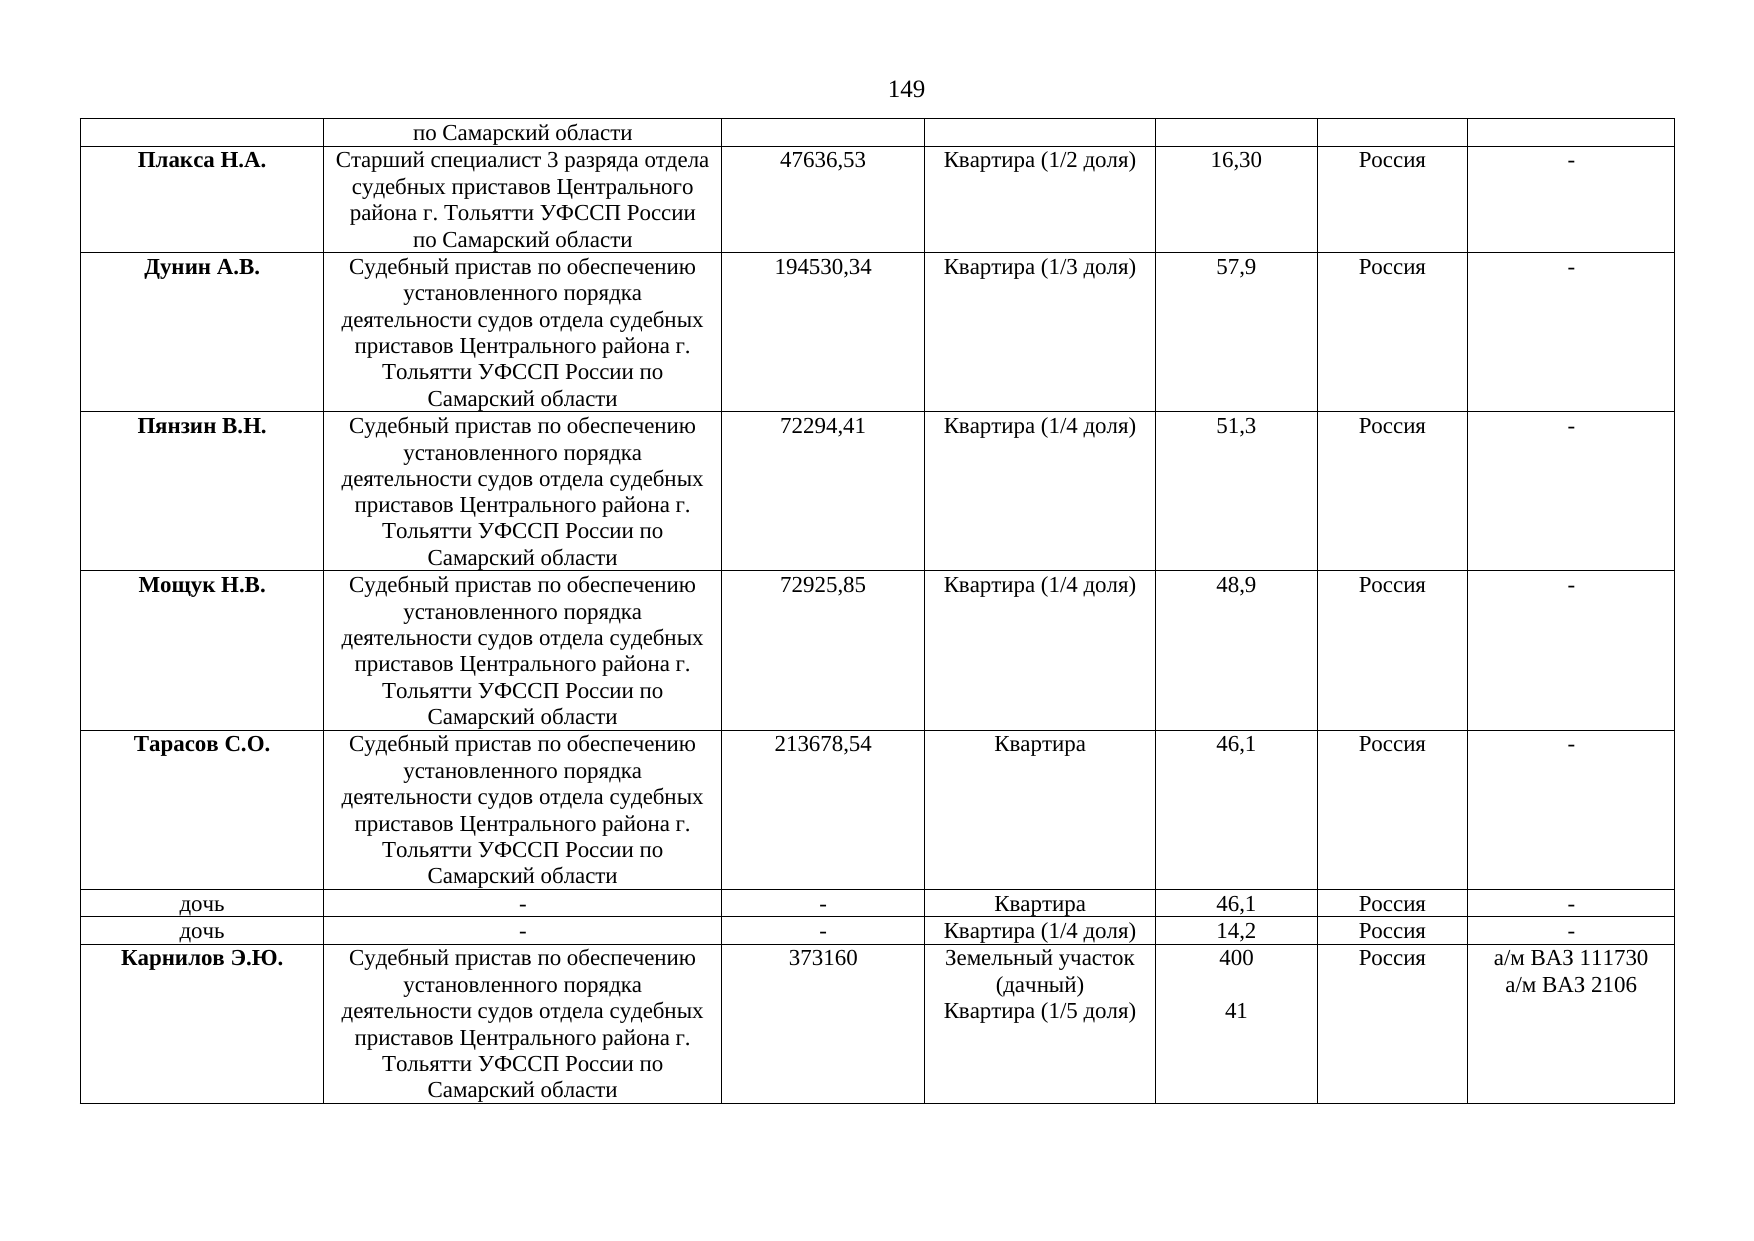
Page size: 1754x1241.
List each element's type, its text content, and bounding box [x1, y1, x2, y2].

table_cell 213678,54 [722, 731, 924, 889]
table_cell Пянзин В.Н. [81, 412, 323, 570]
table_cell Судебный пристав по обеспечению установленного порядка деятельности судов отдела судебных приставов Центрального района г. Тольятти УФССП России по Самарский области [324, 945, 721, 1103]
table_cell Судебный пристав по обеспечению установленного порядка деятельности судов отдела судебных приставов Центрального района г. Тольятти УФССП России по Самарский области [324, 731, 721, 889]
table_cell дочь [81, 890, 323, 916]
table_cell - [1468, 412, 1674, 570]
table_cell а/м ВАЗ 111730 а/м ВАЗ 2106 [1468, 945, 1674, 1103]
table_cell - [324, 917, 721, 943]
table_cell - [722, 917, 924, 943]
table_cell Судебный пристав по обеспечению установленного порядка деятельности судов отдела судебных приставов Центрального района г. Тольятти УФССП России по Самарский области [324, 571, 721, 729]
table_cell 48,9 [1156, 571, 1317, 729]
table_cell Дунин А.В. [81, 253, 323, 411]
table_cell Мощук Н.В. [81, 571, 323, 729]
table_cell 72925,85 [722, 571, 924, 729]
table_cell - [1468, 917, 1674, 943]
table_cell Россия [1318, 571, 1467, 729]
table_cell Россия [1318, 147, 1467, 252]
table_cell Квартира (1/2 доля) [925, 147, 1155, 252]
table_cell Россия [1318, 917, 1467, 943]
table_cell Тарасов С.О. [81, 731, 323, 889]
table_cell по Самарский области [324, 119, 721, 146]
table_cell Карнилов Э.Ю. [81, 945, 323, 1103]
table_cell 47636,53 [722, 147, 924, 252]
table_cell дочь [81, 917, 323, 943]
table_cell Квартира (1/3 доля) [925, 253, 1155, 411]
table_cell 400 41 [1156, 945, 1317, 1103]
table_cell 46,1 [1156, 890, 1317, 916]
table_cell - [324, 890, 721, 916]
table_cell [81, 119, 323, 146]
table_cell Квартира (1/4 доля) [925, 412, 1155, 570]
table_cell 72294,41 [722, 412, 924, 570]
table_cell [1156, 119, 1317, 146]
table_cell Россия [1318, 412, 1467, 570]
table_cell Квартира [925, 890, 1155, 916]
table_cell Судебный пристав по обеспечению установленного порядка деятельности судов отдела судебных приставов Центрального района г. Тольятти УФССП России по Самарский области [324, 412, 721, 570]
table_cell 16,30 [1156, 147, 1317, 252]
table_cell - [1468, 890, 1674, 916]
table_cell Россия [1318, 253, 1467, 411]
table_cell 14,2 [1156, 917, 1317, 943]
table_cell [925, 119, 1155, 146]
table_cell Земельный участок (дачный) Квартира (1/5 доля) [925, 945, 1155, 1103]
table_cell - [1468, 731, 1674, 889]
table_cell - [1468, 119, 1674, 146]
table_cell 194530,34 [722, 253, 924, 411]
table_cell [722, 119, 924, 146]
table_cell Старший специалист 3 разряда отдела судебных приставов Центрального района г. Тольятти УФССП России по Самарский области [324, 147, 721, 252]
table_cell Россия [1318, 731, 1467, 889]
table_cell - [722, 890, 924, 916]
table_cell Россия [1318, 890, 1467, 916]
table_cell Россия [1318, 945, 1467, 1103]
table_cell Судебный пристав по обеспечению установленного порядка деятельности судов отдела судебных приставов Центрального района г. Тольятти УФССП России по Самарский области [324, 253, 721, 411]
table_cell - [1468, 571, 1674, 729]
table_cell - [1468, 253, 1674, 411]
table_cell Квартира (1/4 доля) [925, 571, 1155, 729]
table_cell - [1468, 147, 1674, 252]
table_cell 46,1 [1156, 731, 1317, 889]
table_cell Плакса Н.А. [81, 147, 323, 252]
table_cell 373160 [722, 945, 924, 1103]
table_cell 51,3 [1156, 412, 1317, 570]
table_cell [1318, 119, 1467, 146]
table_cell 57,9 [1156, 253, 1317, 411]
table_cell Квартира (1/4 доля) [925, 917, 1155, 943]
table_cell Квартира [925, 731, 1155, 889]
